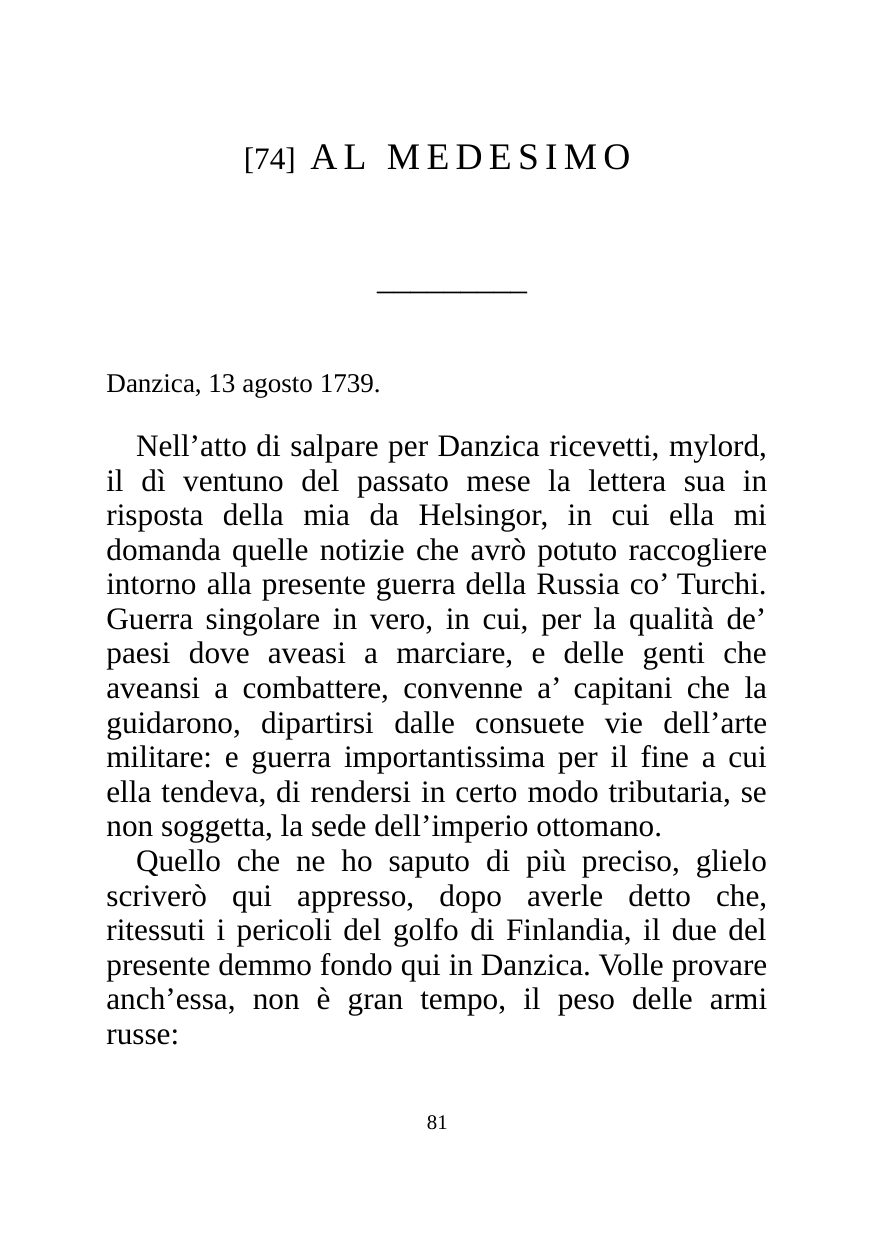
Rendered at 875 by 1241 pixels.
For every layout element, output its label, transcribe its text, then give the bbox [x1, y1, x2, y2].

text Nell’atto di salpare per Danzica ricevetti, mylord, il dì ventuno del passato mese la lettera sua in risposta della mia da Helsingor, in cui ella mi domanda quelle notizie che avrò potuto raccogliere intorno alla presente guerra della Russia co’ Turchi. Guerra singolare in vero, in cui, per la qualità de’ paesi dove aveasi a marciare, e delle genti che aveansi a combattere, convenne a’ capitani che la guidarono, dipartirsi dalle consuete vie dell’arte militare: e guerra importantissima per il fine a cui ella tendeva, di rendersi in certo modo tributaria, se non soggetta, la sede dell’imperio ottomano. [106, 428, 768, 843]
text _________ [106, 260, 768, 297]
text Danzica, 13 agosto 1739. [106, 368, 768, 398]
text Quello che ne ho saputo di più preciso, glielo scriverò qui appresso, dopo averle detto che, ritessuti i pericoli del golfo di Finlandia, il due del presente demmo fondo qui in Danzica. Volle provare anch’essa, non è gran tempo, il peso delle armi russe: [106, 843, 768, 1051]
subtitle [74] AL MEDESIMO [106, 136, 768, 177]
